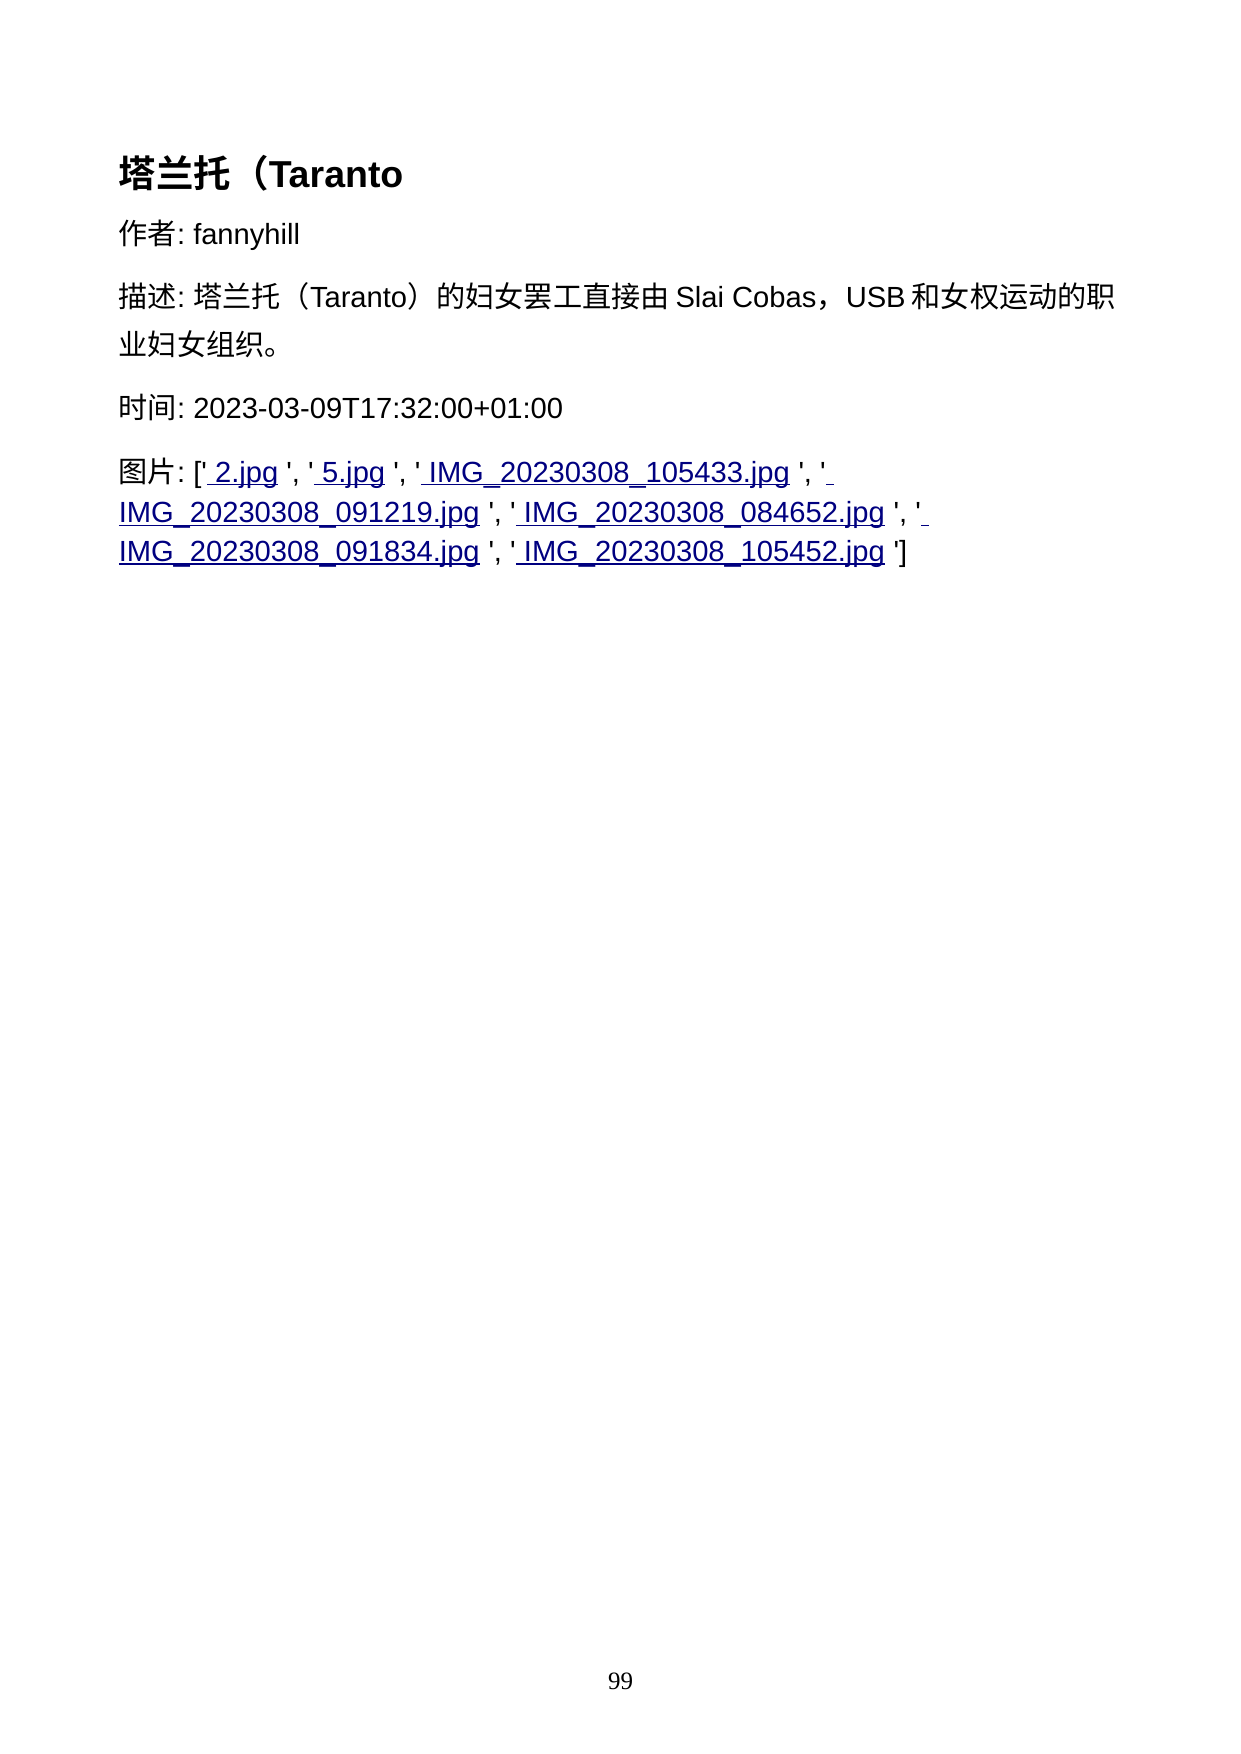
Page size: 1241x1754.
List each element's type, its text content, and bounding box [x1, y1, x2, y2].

text 描述: 塔兰托（Taranto）的妇女罢工直接由Slai Cobas，USB和女权运动的职业妇女组织。 [118, 273, 1122, 364]
text 图片: [' 2.jpg ', ' 5.jpg ', ' IMG_20230308_105433.jpg ', ' IMG_20230308_091219.jpg ', ' IMG_20230308_084652.jpg ', ' IMG_20230308_091834.jpg ', ' IMG_20230308_105452.jpg '] [118, 448, 1122, 568]
text 作者: fannyhill [118, 210, 1122, 253]
text 时间: 2023-03-09T17:32:00+01:00 [118, 385, 1122, 427]
subtitle 塔兰托（Taranto [118, 143, 1122, 198]
